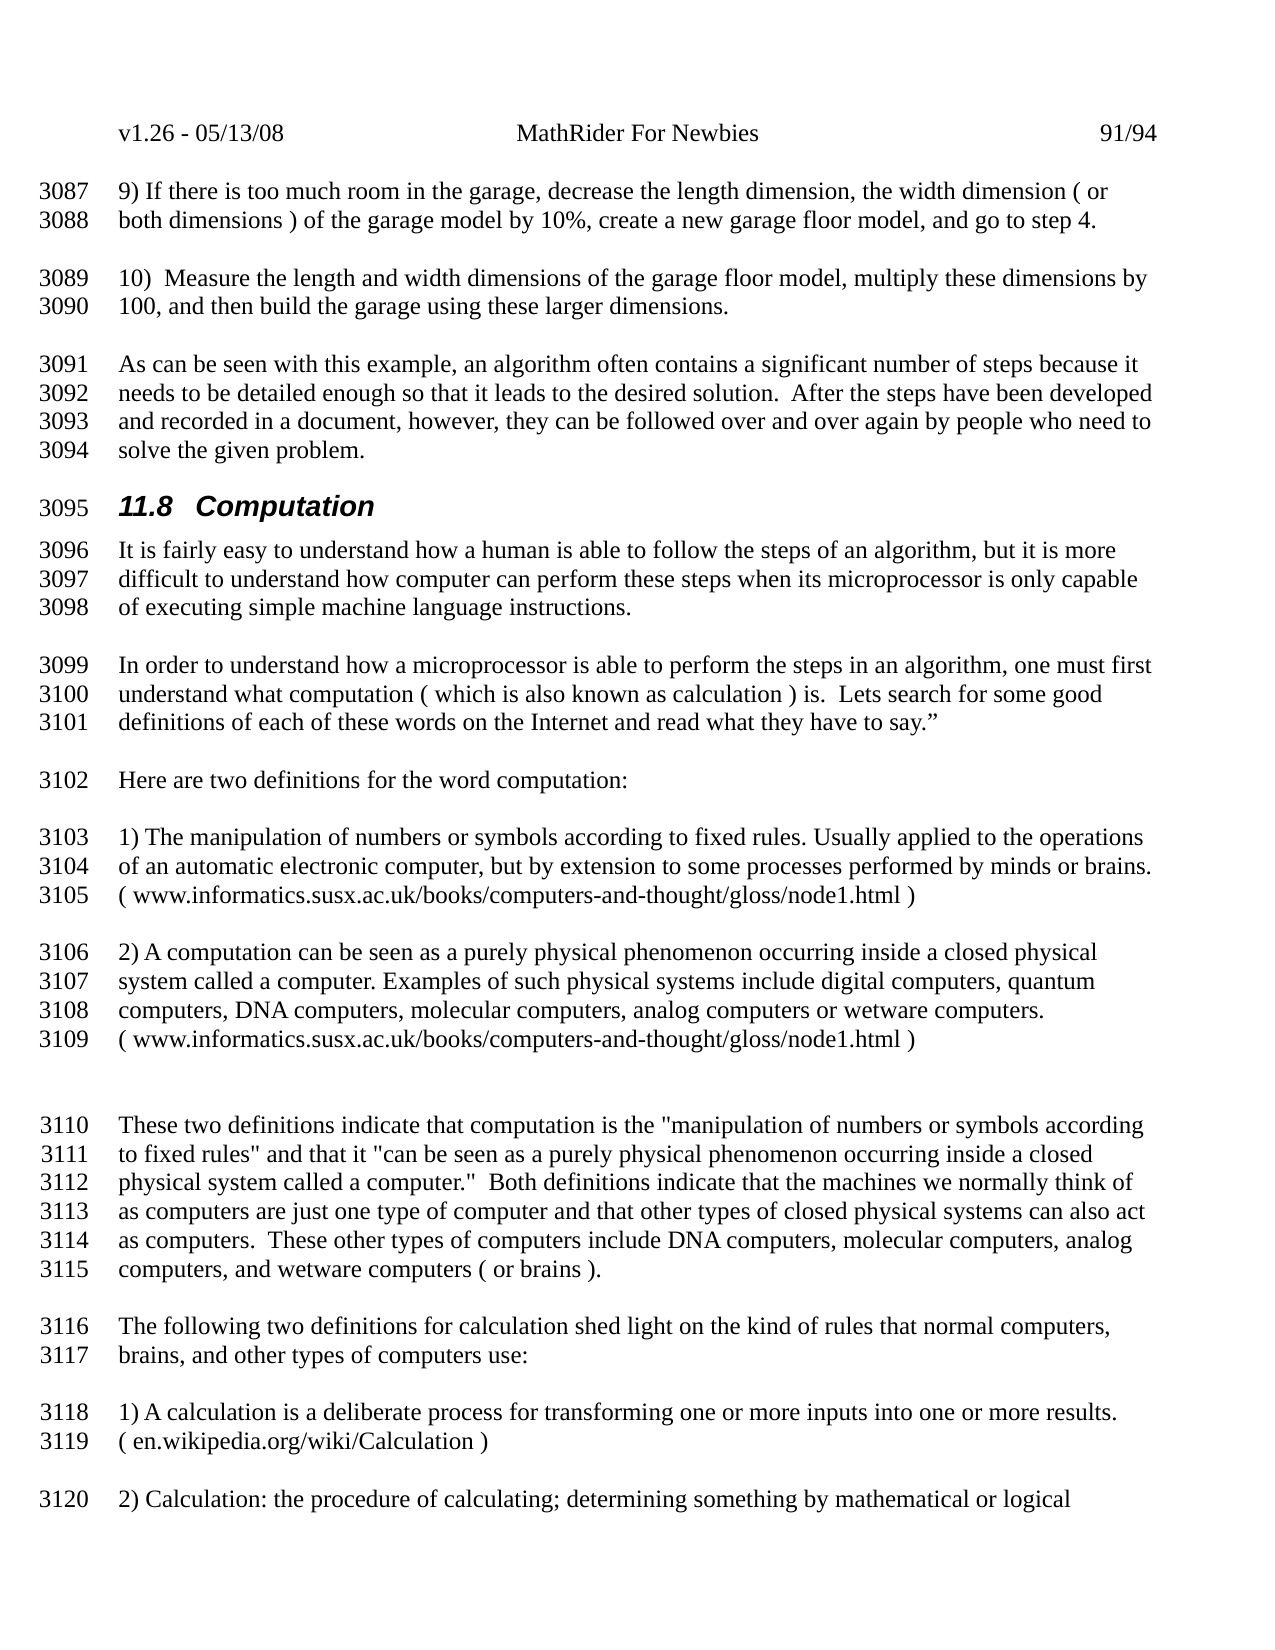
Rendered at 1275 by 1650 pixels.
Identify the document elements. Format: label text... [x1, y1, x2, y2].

text 2) Calculation: the procedure of calculating; determining something by mathematical or logical [118, 1484, 1157, 1512]
text The following two definitions for calculation shed light on the kind of rules that normal computers, brains, and other types of computers use: [118, 1311, 1157, 1369]
text As can be seen with this example, an algorithm often contains a significant number of steps because it needs to be detailed enough so that it leads to the desired solution. After the steps have been developed and recorded in a document, however, they can be followed over and over again by people who need to solve the given problem. [118, 349, 1157, 464]
subtitle Computation [118, 489, 1157, 522]
text Here are two definitions for the word computation: [118, 765, 1157, 794]
text 1) A calculation is a deliberate process for transforming one or more inputs into one or more results. ( en.wikipedia.org/wiki/Calculation ) [118, 1397, 1157, 1455]
text 1) The manipulation of numbers or symbols according to fixed rules. Usually applied to the operations of an automatic electronic computer, but by extension to some processes performed by minds or brains. ( www.informatics.susx.ac.uk/books/computers-and-thought/gloss/node1.html ) [118, 822, 1157, 909]
text These two definitions indicate that computation is the "manipulation of numbers or symbols according to fixed rules" and that it "can be seen as a purely physical phenomenon occurring inside a closed physical system called a computer." Both definitions indicate that the machines we normally think of as computers are just one type of computer and that other types of closed physical systems can also act as computers. These other types of computers include DNA computers, molecular computers, analog computers, and wetware computers ( or brains ). [118, 1110, 1157, 1282]
text 2) A computation can be seen as a purely physical phenomenon occurring inside a closed physical system called a computer. Examples of such physical systems include digital computers, quantum computers, DNA computers, molecular computers, analog computers or wetware computers. ( www.informatics.susx.ac.uk/books/computers-and-thought/gloss/node1.html ) [118, 937, 1157, 1052]
text It is fairly easy to understand how a human is able to follow the steps of an algorithm, but it is more difficult to understand how computer can perform these steps when its microprocessor is only capable of executing simple machine language instructions. [118, 535, 1157, 621]
text In order to understand how a microprocessor is able to perform the steps in an algorithm, one must first understand what computation ( which is also known as calculation ) is. Lets search for some good definitions of each of these words on the Internet and read what they have to say.” [118, 650, 1157, 736]
text 10) Measure the length and width dimensions of the garage floor model, multiply these dimensions by 100, and then build the garage using these larger dimensions. [118, 263, 1157, 320]
text 9) If there is too much room in the garage, decrease the length dimension, the width dimension ( or both dimensions ) of the garage model by 10%, create a new garage floor model, and go to step 4. [118, 176, 1157, 234]
